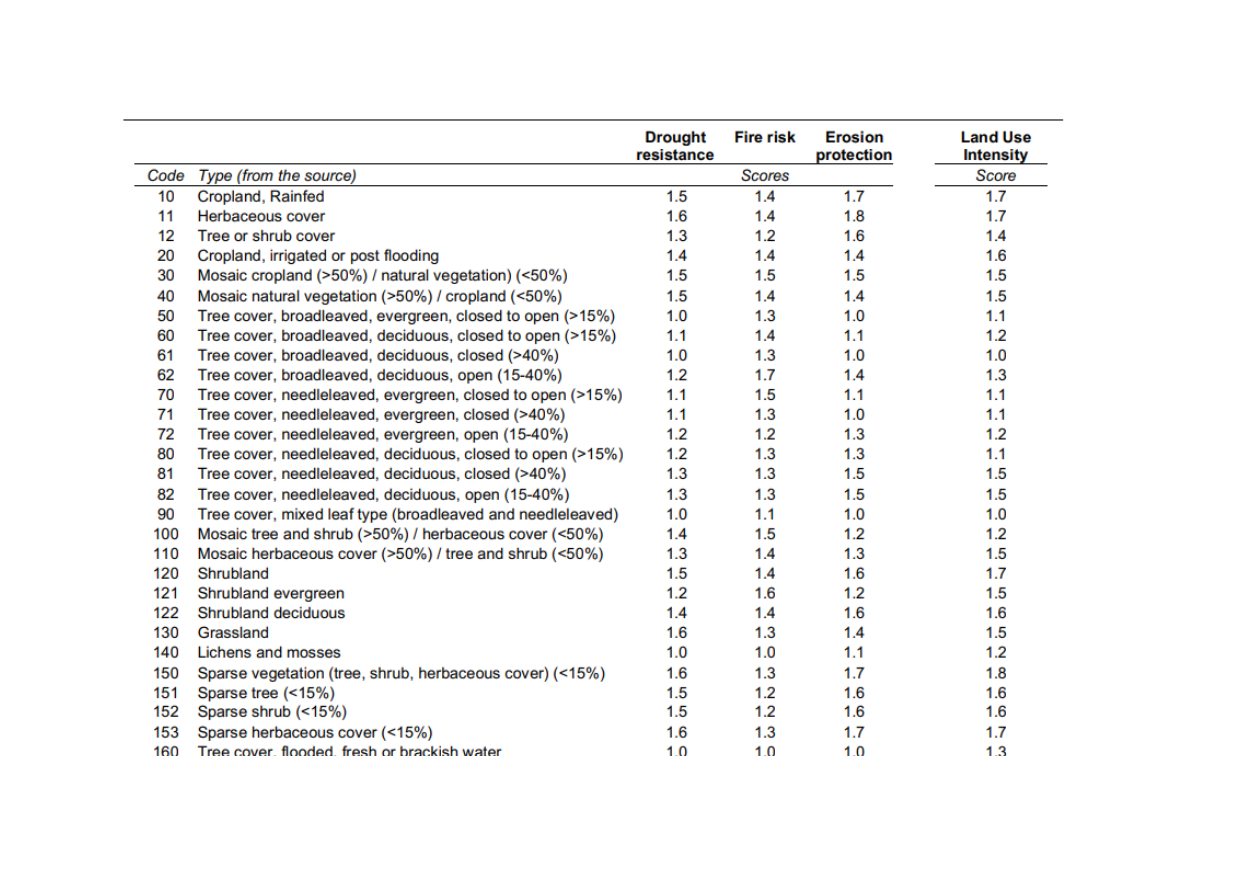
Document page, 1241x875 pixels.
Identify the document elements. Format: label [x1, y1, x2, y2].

picture [118, 118, 1064, 756]
